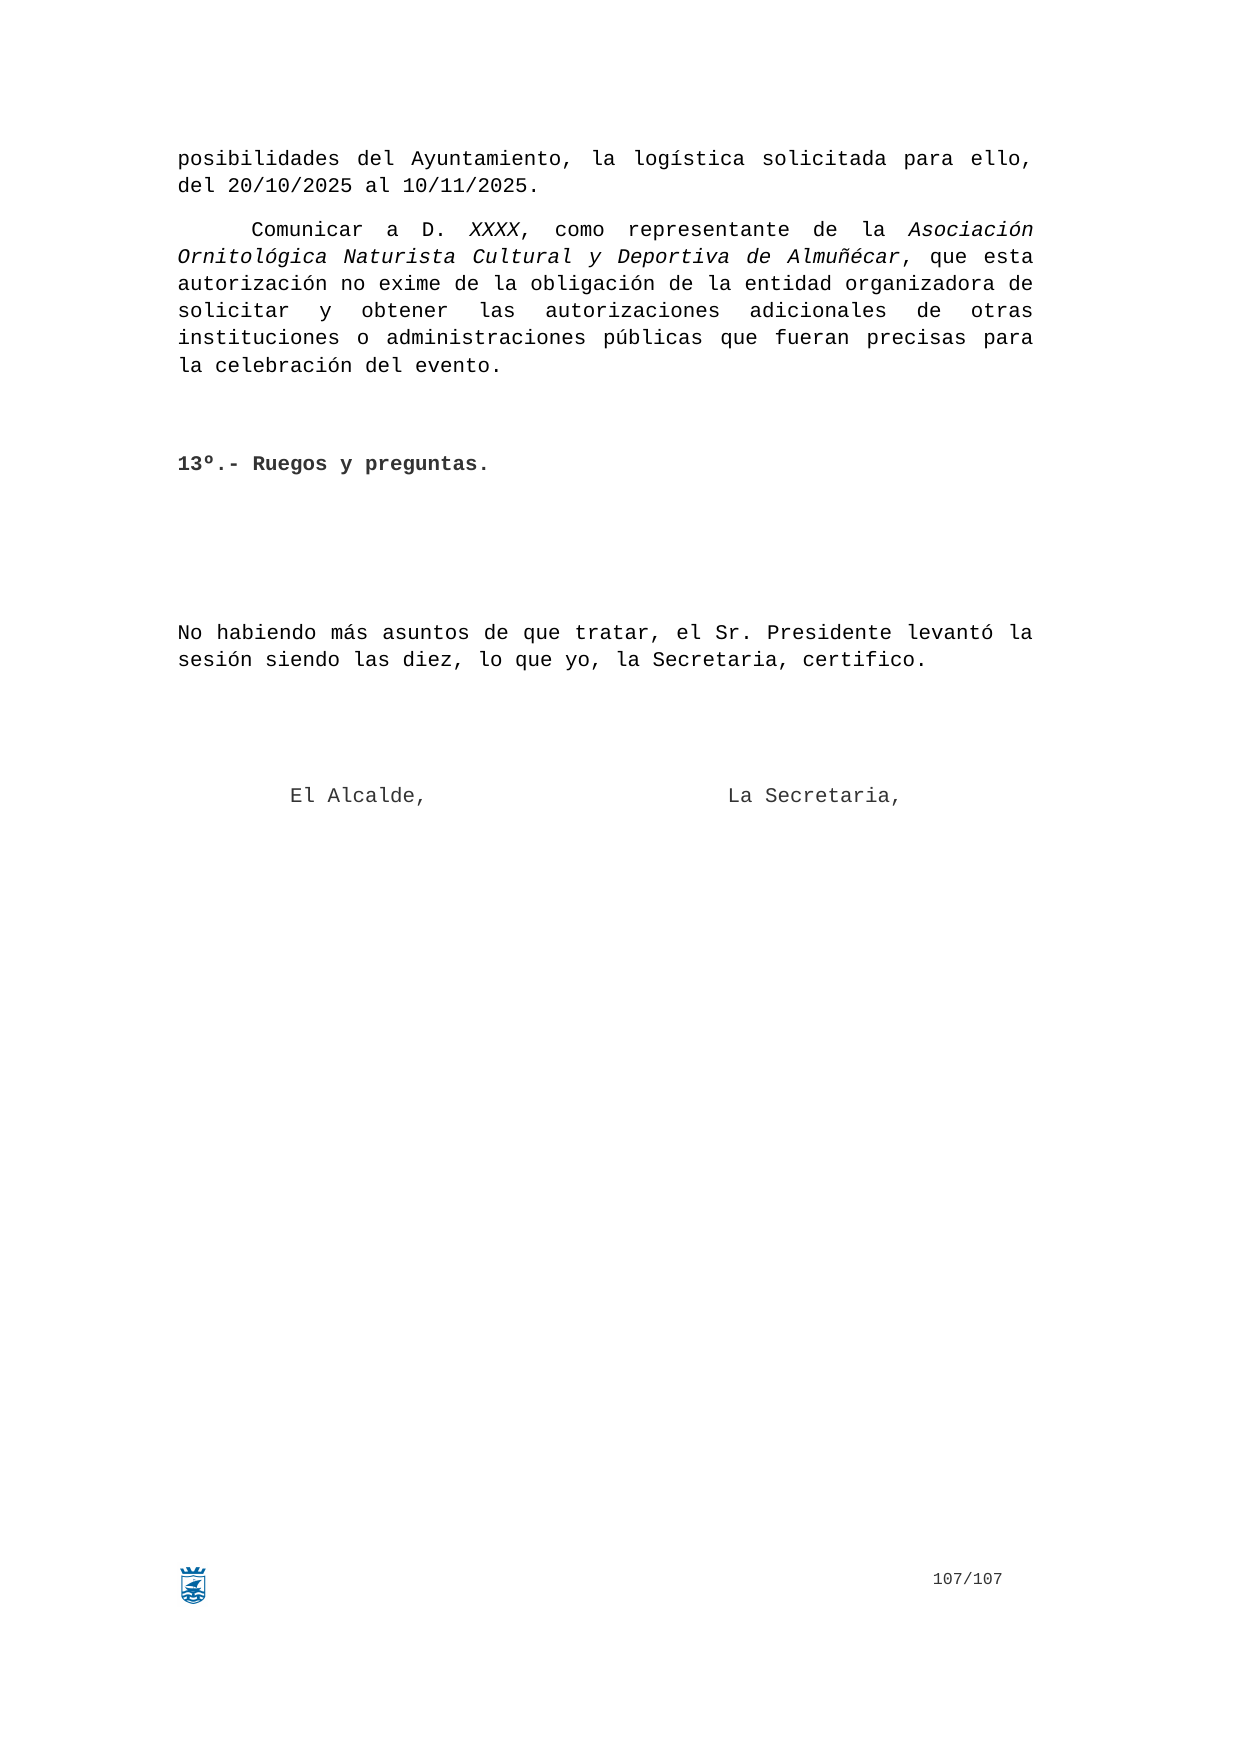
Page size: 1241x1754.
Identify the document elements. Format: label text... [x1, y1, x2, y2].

subtitle Ruegos y preguntas. [177, 453, 1033, 476]
text Comunicar a D. XXXX, como representante de la Asociación Ornitológica Naturista Cultural y Deportiva de Almuñécar, que esta autorización no exime de la obligación de la entidad organizadora de solicitar y obtener las autorizaciones adicionales de otras instituciones o administraciones públicas que fueran precisas para la celebración del evento. [177, 219, 1033, 378]
text posibilidades del Ayuntamiento, la logística solicitada para ello, del 20/10/2025 al 10/11/2025. [177, 148, 1033, 198]
picture [177, 1562, 208, 1607]
text El Alcalde, La Secretaria, [177, 785, 1033, 809]
text No habiendo más asuntos de que tratar, el Sr. Presidente levantó la sesión siendo las diez, lo que yo, la Secretaria, certifico. [177, 622, 1033, 673]
